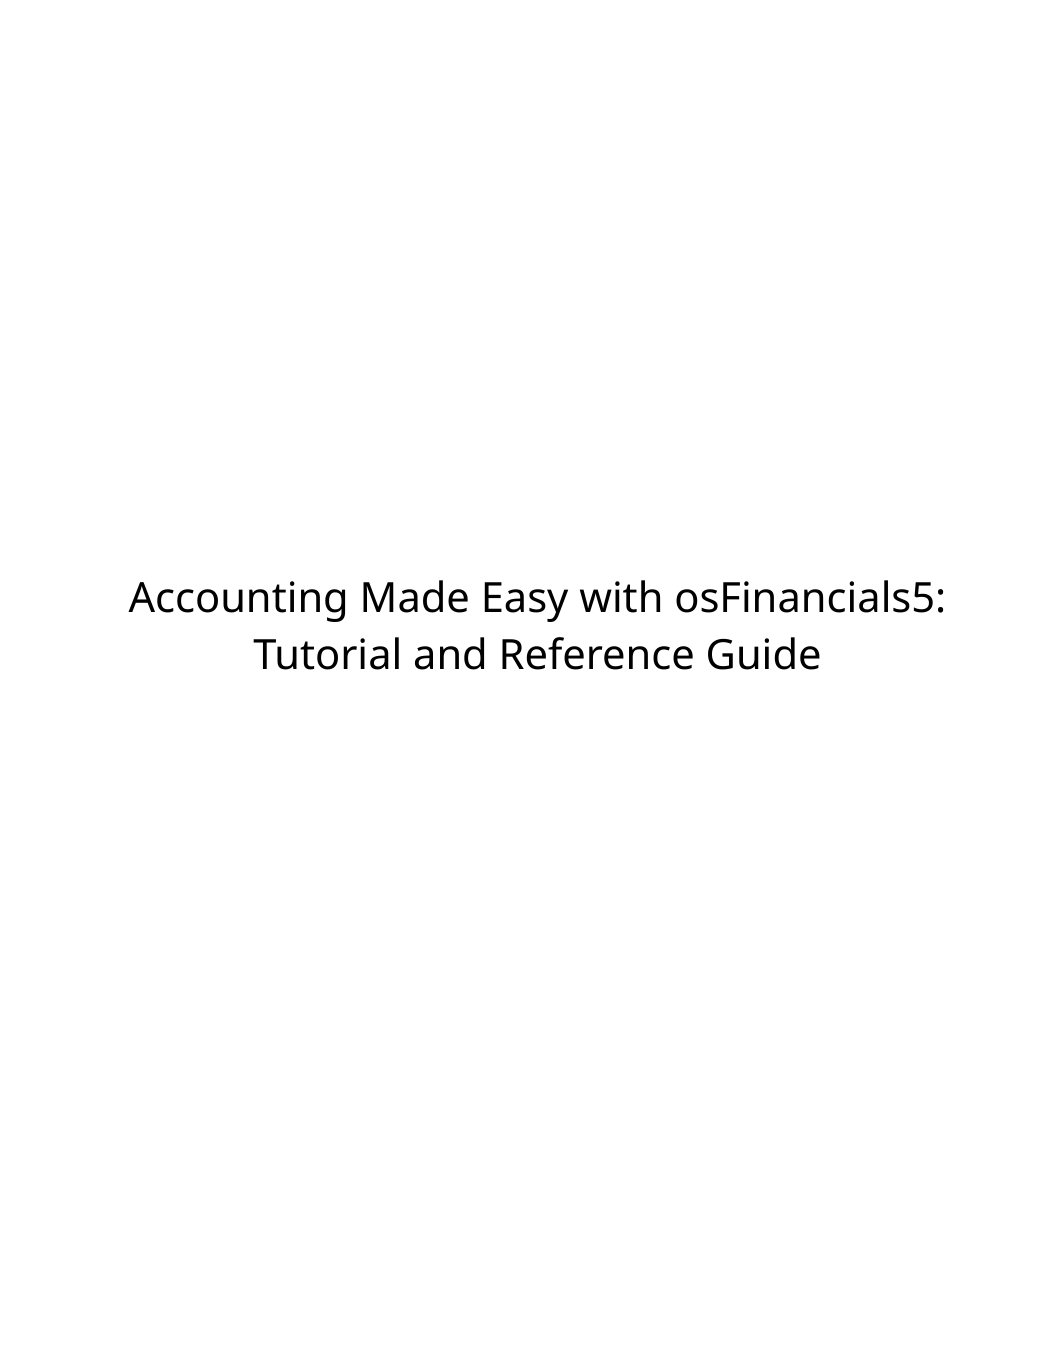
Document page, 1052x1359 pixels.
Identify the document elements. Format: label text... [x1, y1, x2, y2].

text Accounting Made Easy with osFinancials5: Tutorial and Reference Guide [118, 568, 957, 682]
